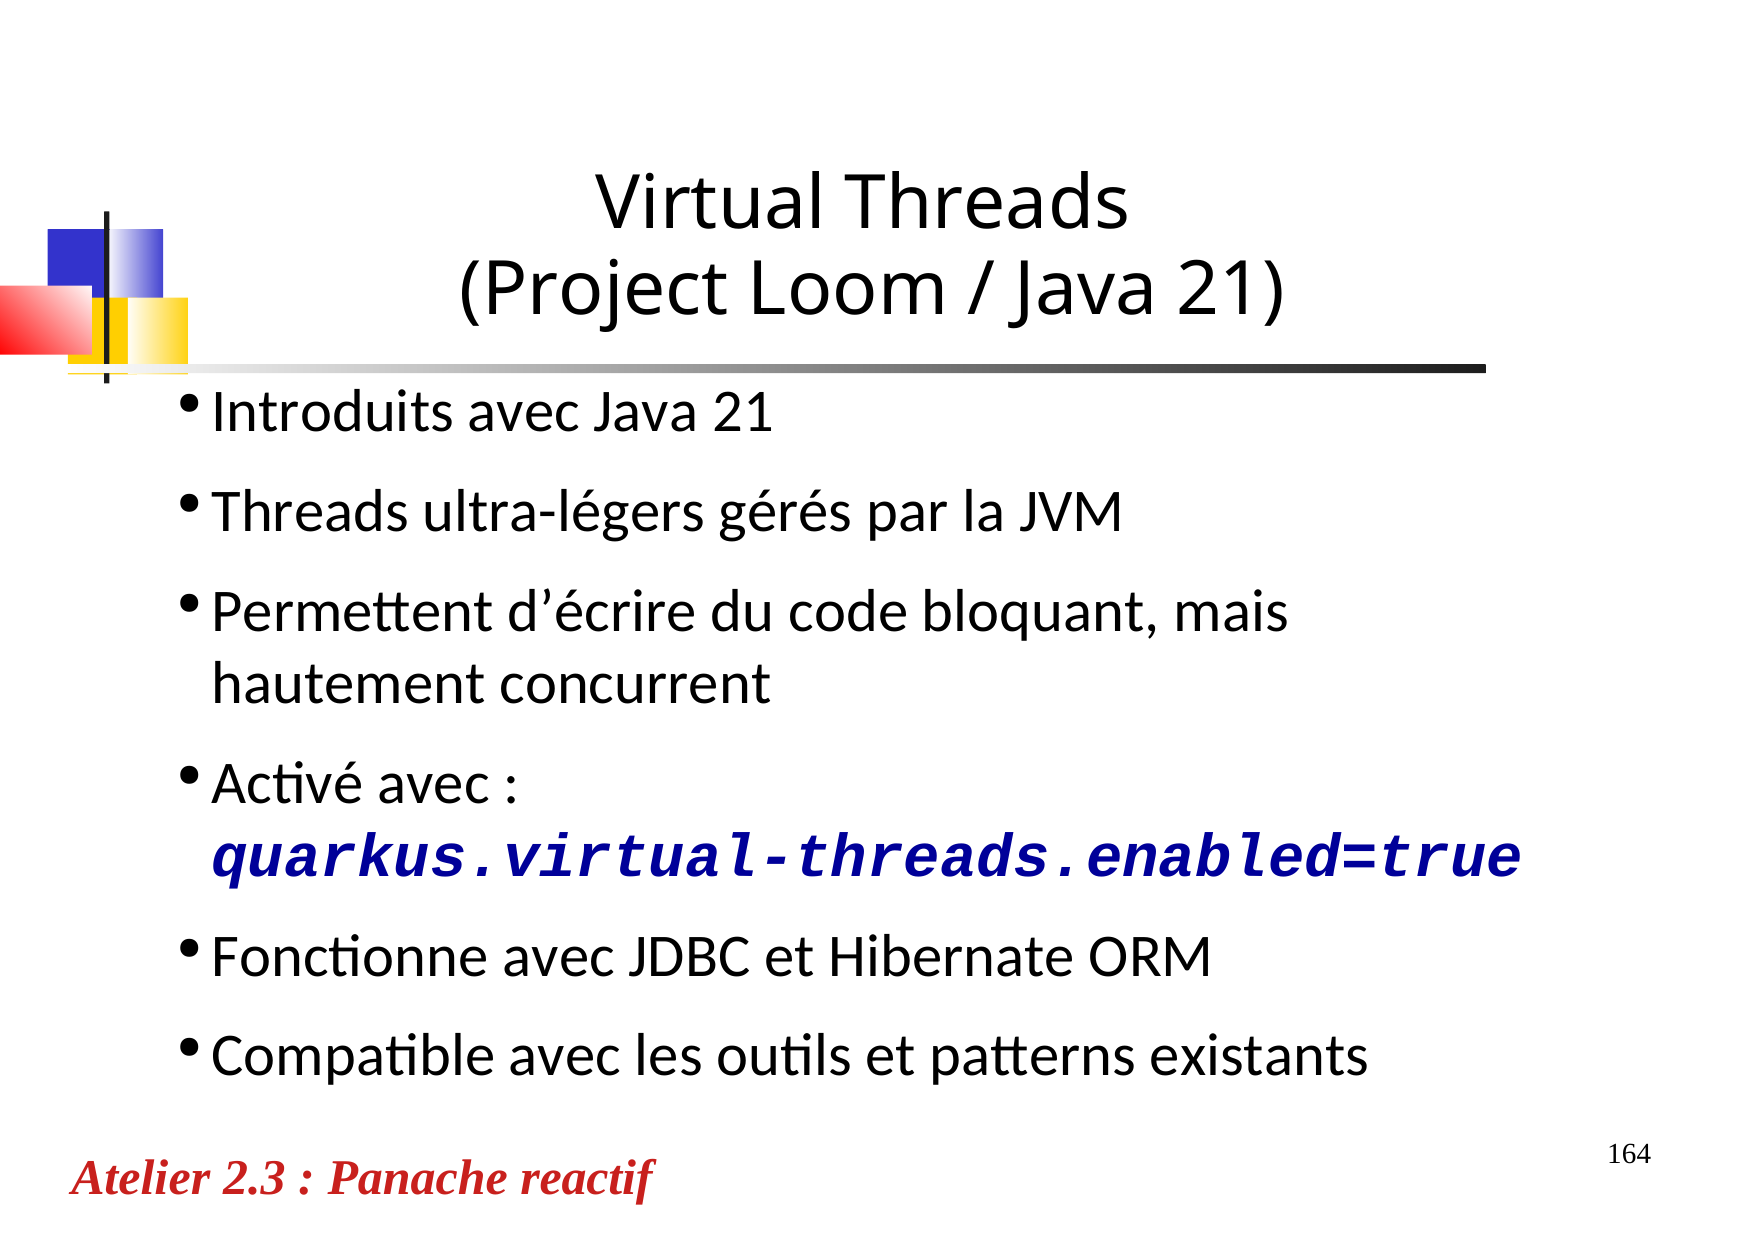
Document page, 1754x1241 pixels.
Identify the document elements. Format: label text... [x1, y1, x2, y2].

list Introduits avec Java 21 Threads ultra-légers gérés par la JVM Permettent d’écrire du code bloquant, mais hautement concurrent Activé avec : quarkus.virtual-threads.enabled=true Fonctionne avec JDBC et Hibernate ORM Compatible avec les outils et patterns existants [179, 371, 1567, 1091]
title Virtual Threads (Project Loom / Java 21) [179, 139, 1567, 351]
text_box Atelier 2.3 : Panache reactif [69, 1148, 656, 1206]
